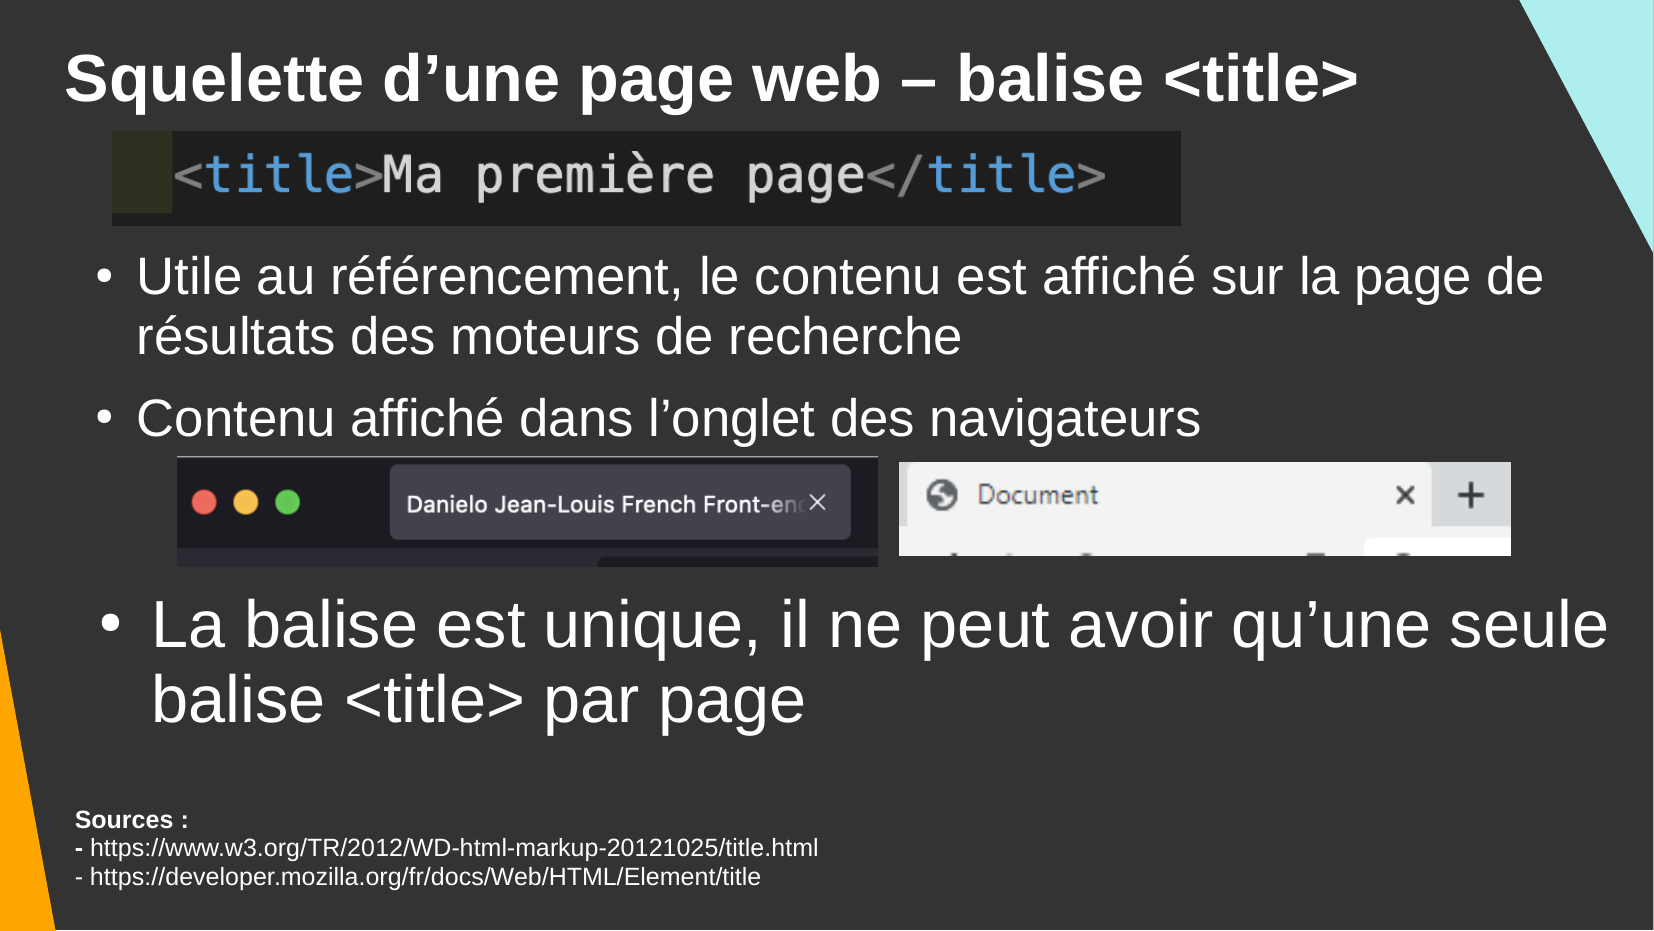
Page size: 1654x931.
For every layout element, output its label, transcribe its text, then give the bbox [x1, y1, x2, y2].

picture [177, 456, 878, 567]
text_box [1519, 0, 1654, 255]
title Squelette d’une page web – balise <title> [64, 40, 1553, 125]
picture [112, 131, 1181, 226]
list Utile au référencement, le contenu est affiché sur la page de résultats des moteurs de recherche Contenu affiché dans l’onglet des navigateurs [80, 247, 1635, 450]
list La balise est unique, il ne peut avoir qu’une seule balise <title> par page [80, 587, 1635, 790]
text_box Sources : - https://www.w3.org/TR/2012/WD-html-markup-20121025/title.html - https://developer.mozilla.org/fr/docs/Web/HTML/Element/title [59, 798, 1548, 931]
text_box [0, 629, 56, 931]
picture [899, 462, 1511, 556]
